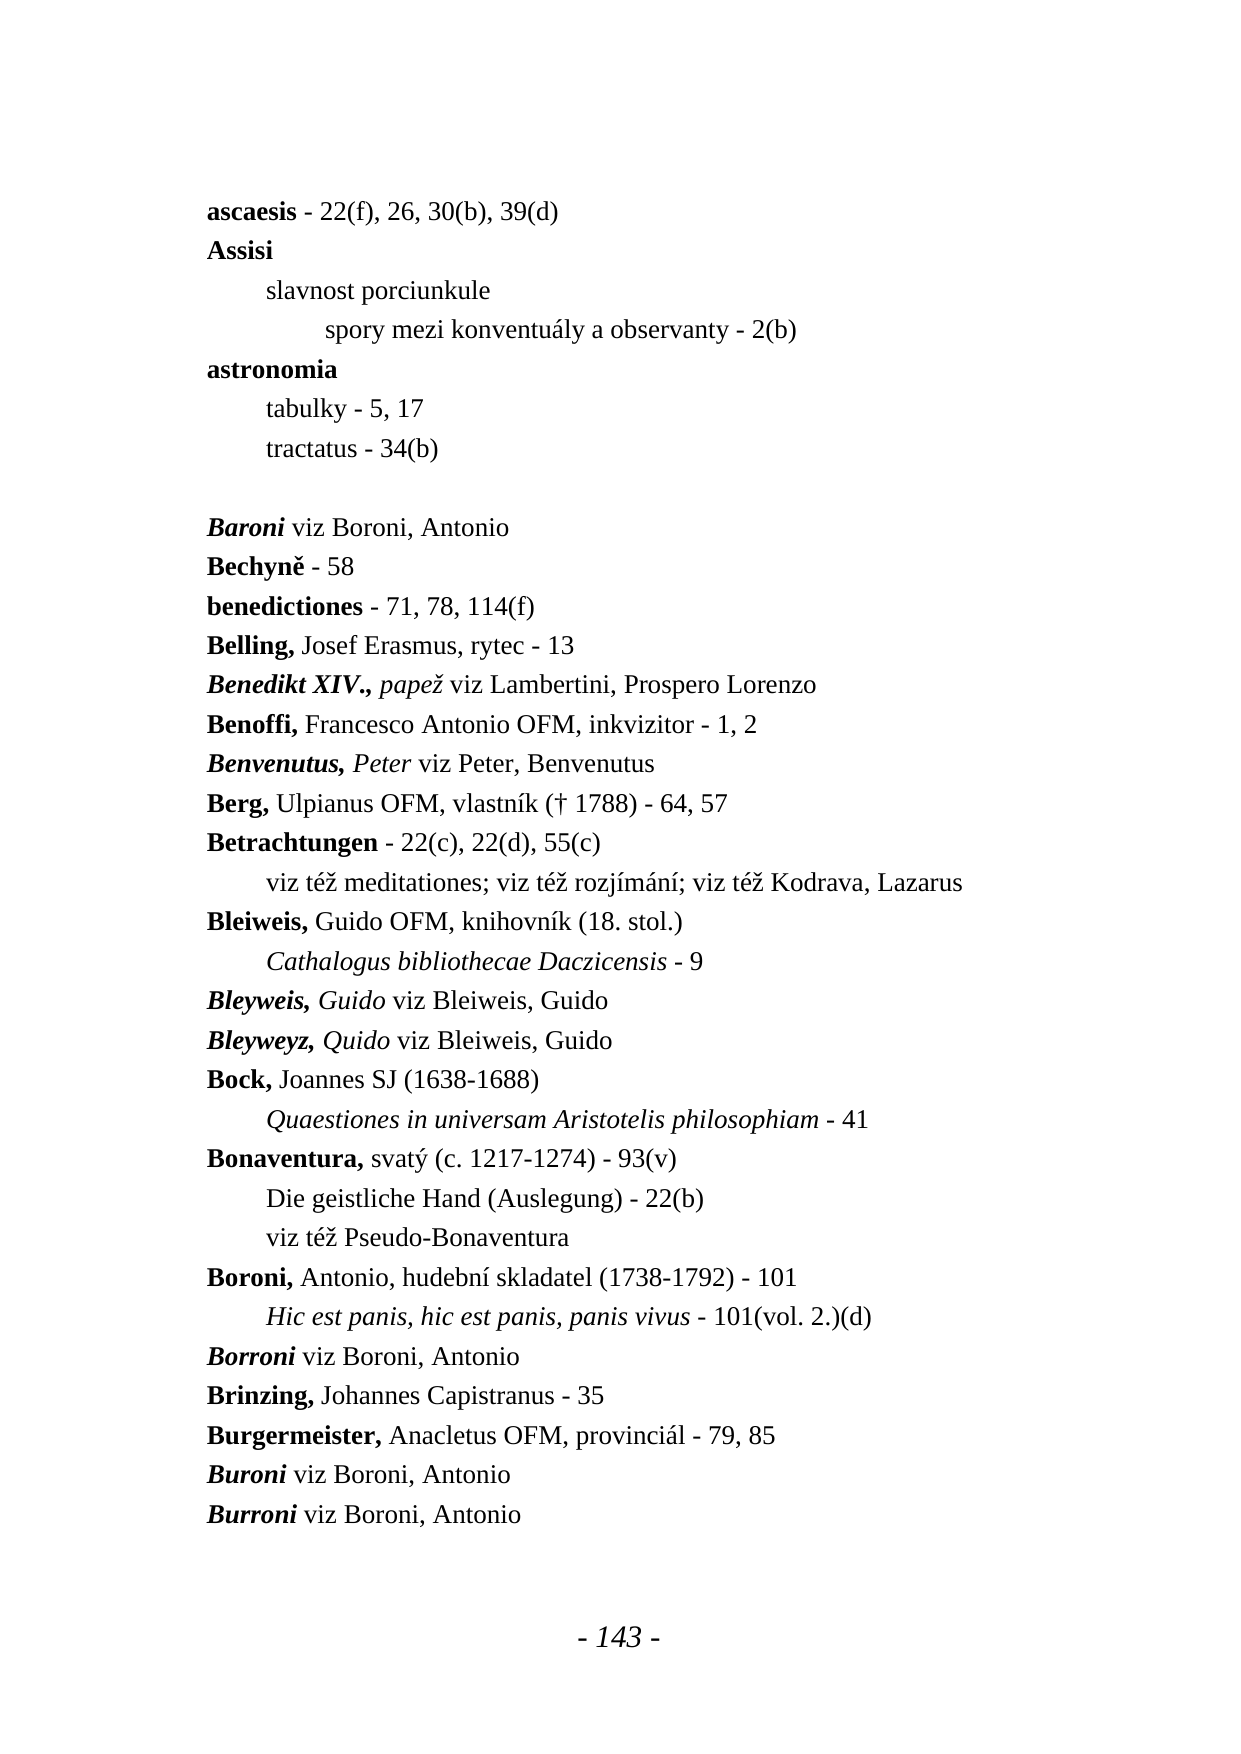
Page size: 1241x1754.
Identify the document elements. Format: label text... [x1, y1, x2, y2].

text tabulky - 5, 17 [207, 392, 1033, 423]
text Cathalogus bibliothecae Daczicensis - 9 [207, 945, 1033, 976]
text Boroni, Antonio, hudební skladatel (1738-1792) - 101 [207, 1261, 1033, 1292]
text slavnost porciunkule [207, 274, 1033, 305]
text viz též meditationes; viz též rozjímání; viz též Kodrava, Lazarus [207, 866, 1033, 897]
text ascaesis - 22(f), 26, 30(b), 39(d) [207, 195, 1033, 226]
text Assisi [207, 234, 1033, 266]
text Brinzing, Johannes Capistranus - 35 [207, 1379, 1033, 1410]
text viz též Pseudo-Bonaventura [207, 1221, 1033, 1252]
text Benoffi, Francesco Antonio OFM, inkvizitor - 1, 2 [207, 708, 1033, 739]
text Burgermeister, Anacletus OFM, provinciál - 79, 85 [207, 1419, 1033, 1450]
text Bechyně - 58 [207, 550, 1033, 581]
text Burroni viz Boroni, Antonio [207, 1498, 1033, 1529]
text Betrachtungen - 22(c), 22(d), 55(c) [207, 827, 1033, 858]
text Bleyweis, Guido viz Bleiweis, Guido [207, 984, 1033, 1016]
text Bleiweis, Guido OFM, knihovník (18. stol.) [207, 906, 1033, 937]
text Buroni viz Boroni, Antonio [207, 1458, 1033, 1489]
text Benedikt XIV., papež viz Lambertini, Prospero Lorenzo [207, 669, 1033, 700]
text Quaestiones in universam Aristotelis philosophiam - 41 [207, 1103, 1033, 1134]
text Die geistliche Hand (Auslegung) - 22(b) [207, 1182, 1033, 1213]
text Bock, Joannes SJ (1638-1688) [207, 1063, 1033, 1094]
text spory mezi konventuály a observanty - 2(b) [207, 313, 1033, 344]
text Baroni viz Boroni, Antonio [207, 511, 1033, 542]
text Hic est panis, hic est panis, panis vivus - 101(vol. 2.)(d) [207, 1300, 1033, 1331]
text Borroni viz Boroni, Antonio [207, 1340, 1033, 1371]
text Bonaventura, svatý (c. 1217-1274) - 93(v) [207, 1142, 1033, 1173]
text benedictiones - 71, 78, 114(f) [207, 590, 1033, 621]
text Benvenutus, Peter viz Peter, Benvenutus [207, 748, 1033, 779]
text Bleyweyz, Quido viz Bleiweis, Guido [207, 1024, 1033, 1055]
text Belling, Josef Erasmus, rytec - 13 [207, 629, 1033, 660]
text astronomia [207, 353, 1033, 384]
text Berg, Ulpianus OFM, vlastník († 1788) - 64, 57 [207, 787, 1033, 818]
text tractatus - 34(b) [207, 432, 1033, 463]
